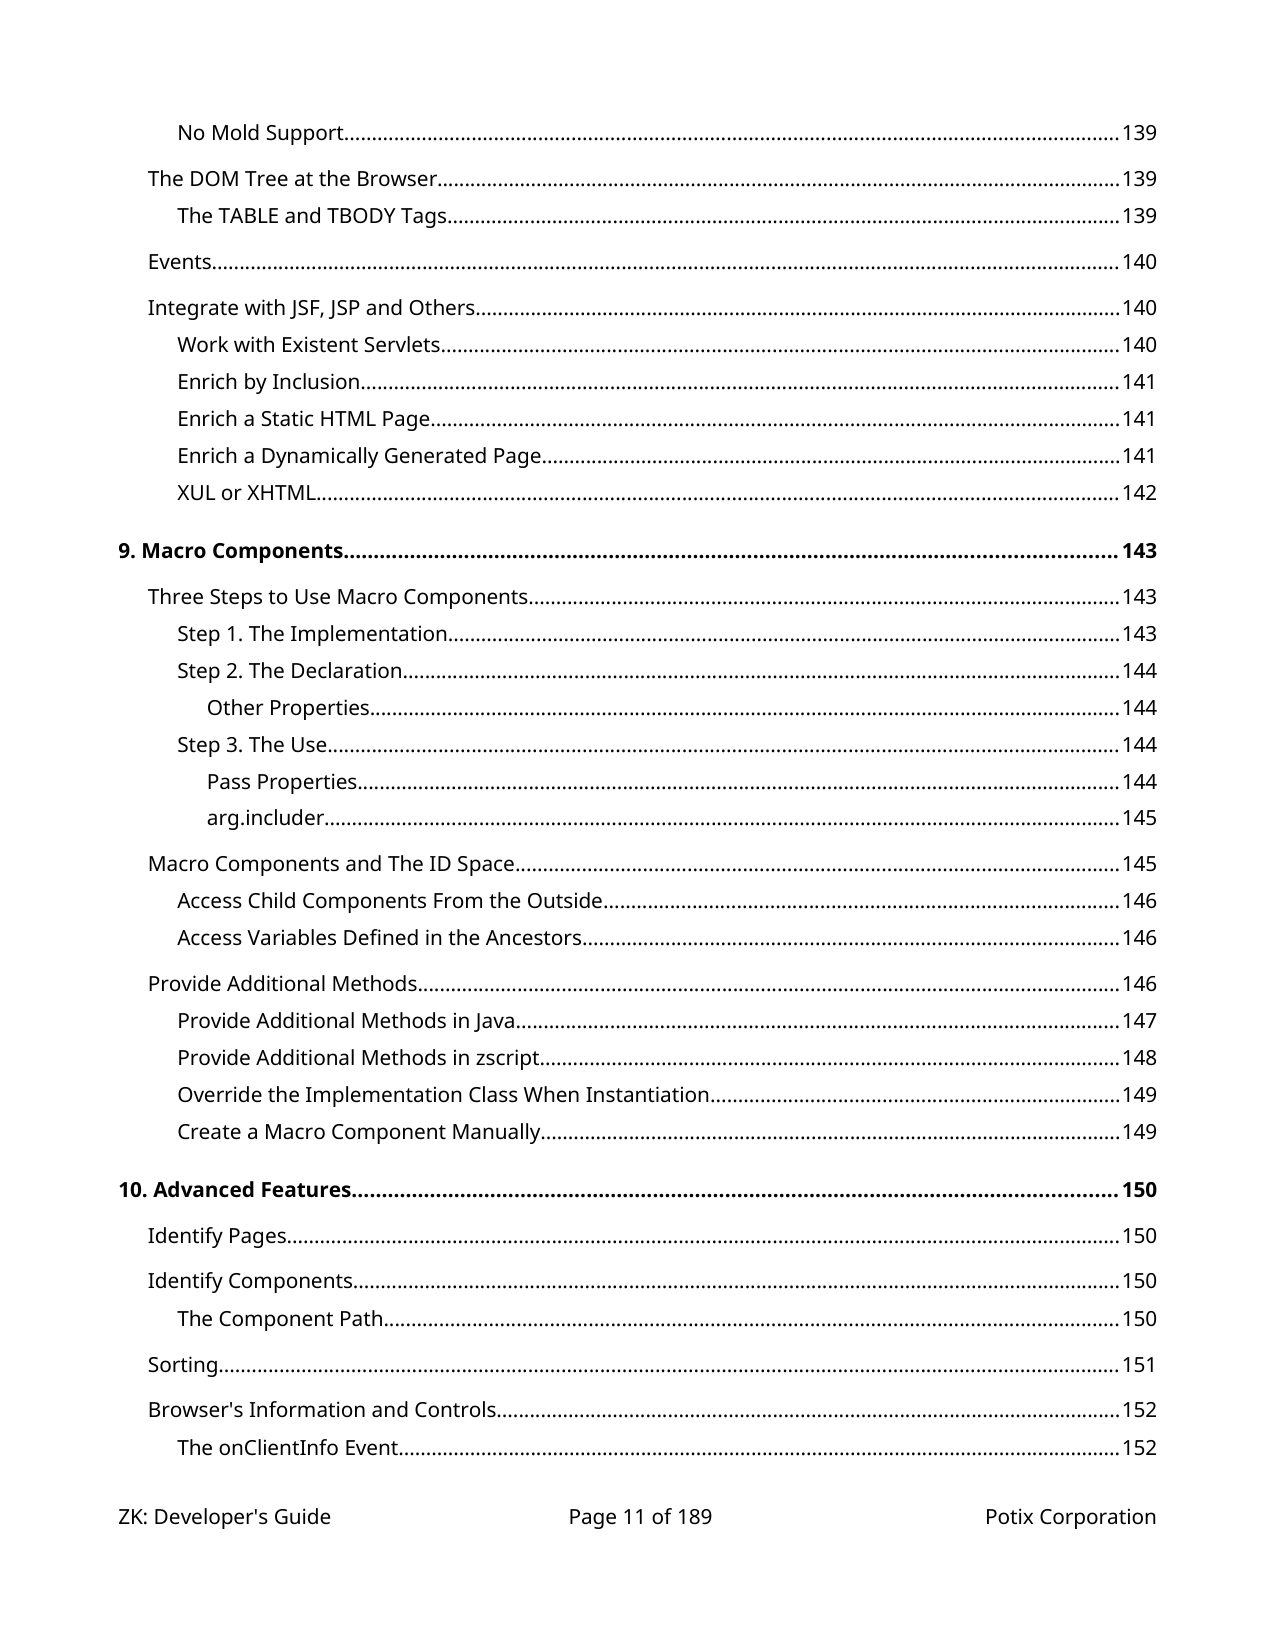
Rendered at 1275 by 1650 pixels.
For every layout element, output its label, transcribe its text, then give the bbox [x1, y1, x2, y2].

text Access Variables Defined in the Ancestors 146 [177, 923, 1157, 951]
text No Mold Support 139 [177, 118, 1157, 146]
text arg.includer 145 [207, 803, 1157, 831]
text Sorting 151 [148, 1350, 1157, 1378]
text The TABLE and TBODY Tags 139 [177, 201, 1157, 229]
text Events 140 [148, 247, 1157, 275]
text Provide Additional Methods 146 [148, 969, 1157, 997]
text Override the Implementation Class When Instantiation 149 [177, 1080, 1157, 1108]
text Work with Existent Servlets 140 [177, 330, 1157, 358]
text Three Steps to Use Macro Components 143 [148, 582, 1157, 610]
text Enrich a Dynamically Generated Page 141 [177, 441, 1157, 469]
text 10. Advanced Features 150 [118, 1175, 1157, 1203]
text Provide Additional Methods in zscript 148 [177, 1043, 1157, 1071]
text Enrich by Inclusion 141 [177, 367, 1157, 395]
text Identify Components 150 [148, 1267, 1157, 1295]
text Access Child Components From the Outside 146 [177, 886, 1157, 914]
text Create a Macro Component Manually 149 [177, 1117, 1157, 1145]
text Identify Pages 150 [148, 1221, 1157, 1249]
text Step 1. The Implementation 143 [177, 619, 1157, 647]
text Enrich a Static HTML Page 141 [177, 404, 1157, 432]
text Provide Additional Methods in Java 147 [177, 1006, 1157, 1034]
text The DOM Tree at the Browser 139 [148, 164, 1157, 192]
text Integrate with JSF, JSP and Others 140 [148, 293, 1157, 321]
text Pass Properties 144 [207, 767, 1157, 796]
text Other Properties 144 [207, 693, 1157, 722]
text The onClientInfo Event 152 [177, 1433, 1157, 1461]
text XUL or XHTML 142 [177, 478, 1157, 507]
text Step 3. The Use 144 [177, 730, 1157, 759]
text Browser's Information and Controls 152 [148, 1396, 1157, 1424]
text The Component Path 150 [177, 1304, 1157, 1332]
text Step 2. The Declaration 144 [177, 656, 1157, 684]
text 9. Macro Components 143 [118, 536, 1157, 564]
text Macro Components and The ID Space 145 [148, 849, 1157, 877]
